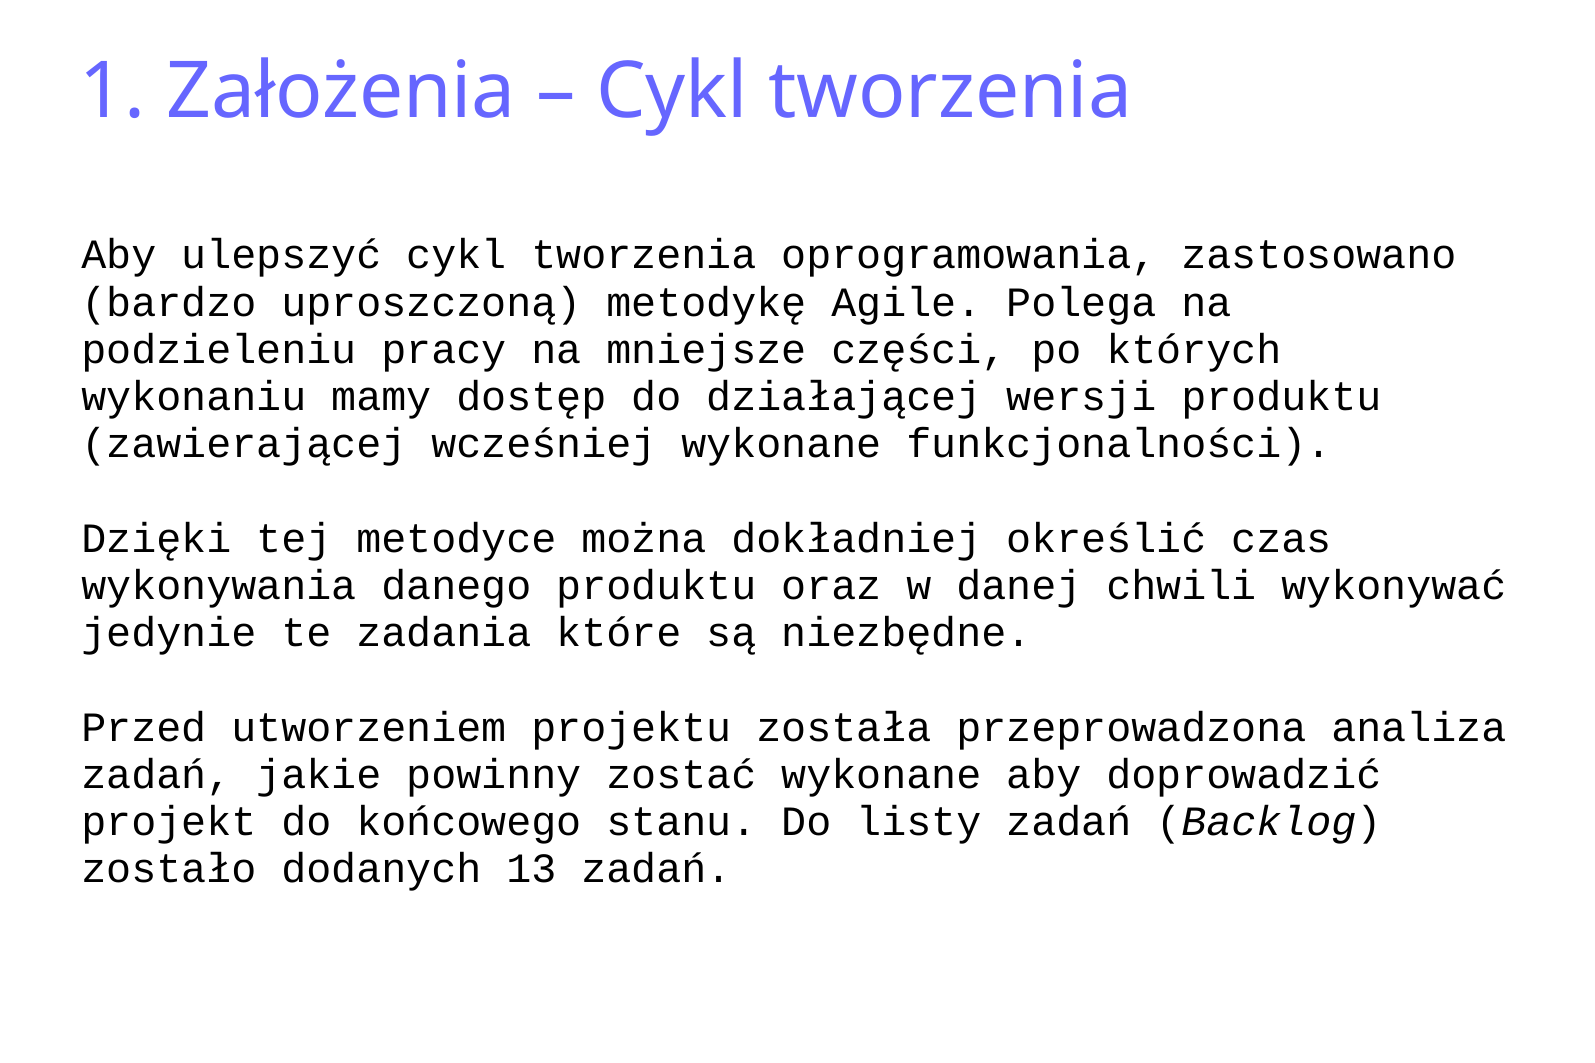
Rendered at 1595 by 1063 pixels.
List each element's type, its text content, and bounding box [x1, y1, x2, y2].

subtitle Aby ulepszyć cykl tworzenia oprogramowania, zastosowano (bardzo uproszczoną) metodykę Agile. Polega na podzieleniu pracy na mniejsze części, po których wykonaniu mamy dostęp do działającej wersji produktu (zawierającej wcześniej wykonane funkcjonalności). Dzięki tej metodyce można dokładniej określić czas wykonywania danego produktu oraz w danej chwili wykonywać jedynie te zadania które są niezbędne. Przed utworzeniem projektu została przeprowadzona analiza zadań, jakie powinny zostać wykonane aby doprowadzić projekt do końcowego stanu. Do listy zadań (Backlog) zostało dodanych 13 zadań. [81, 234, 1517, 936]
title 1. Założenia – Cykl tworzenia [79, 42, 1515, 220]
